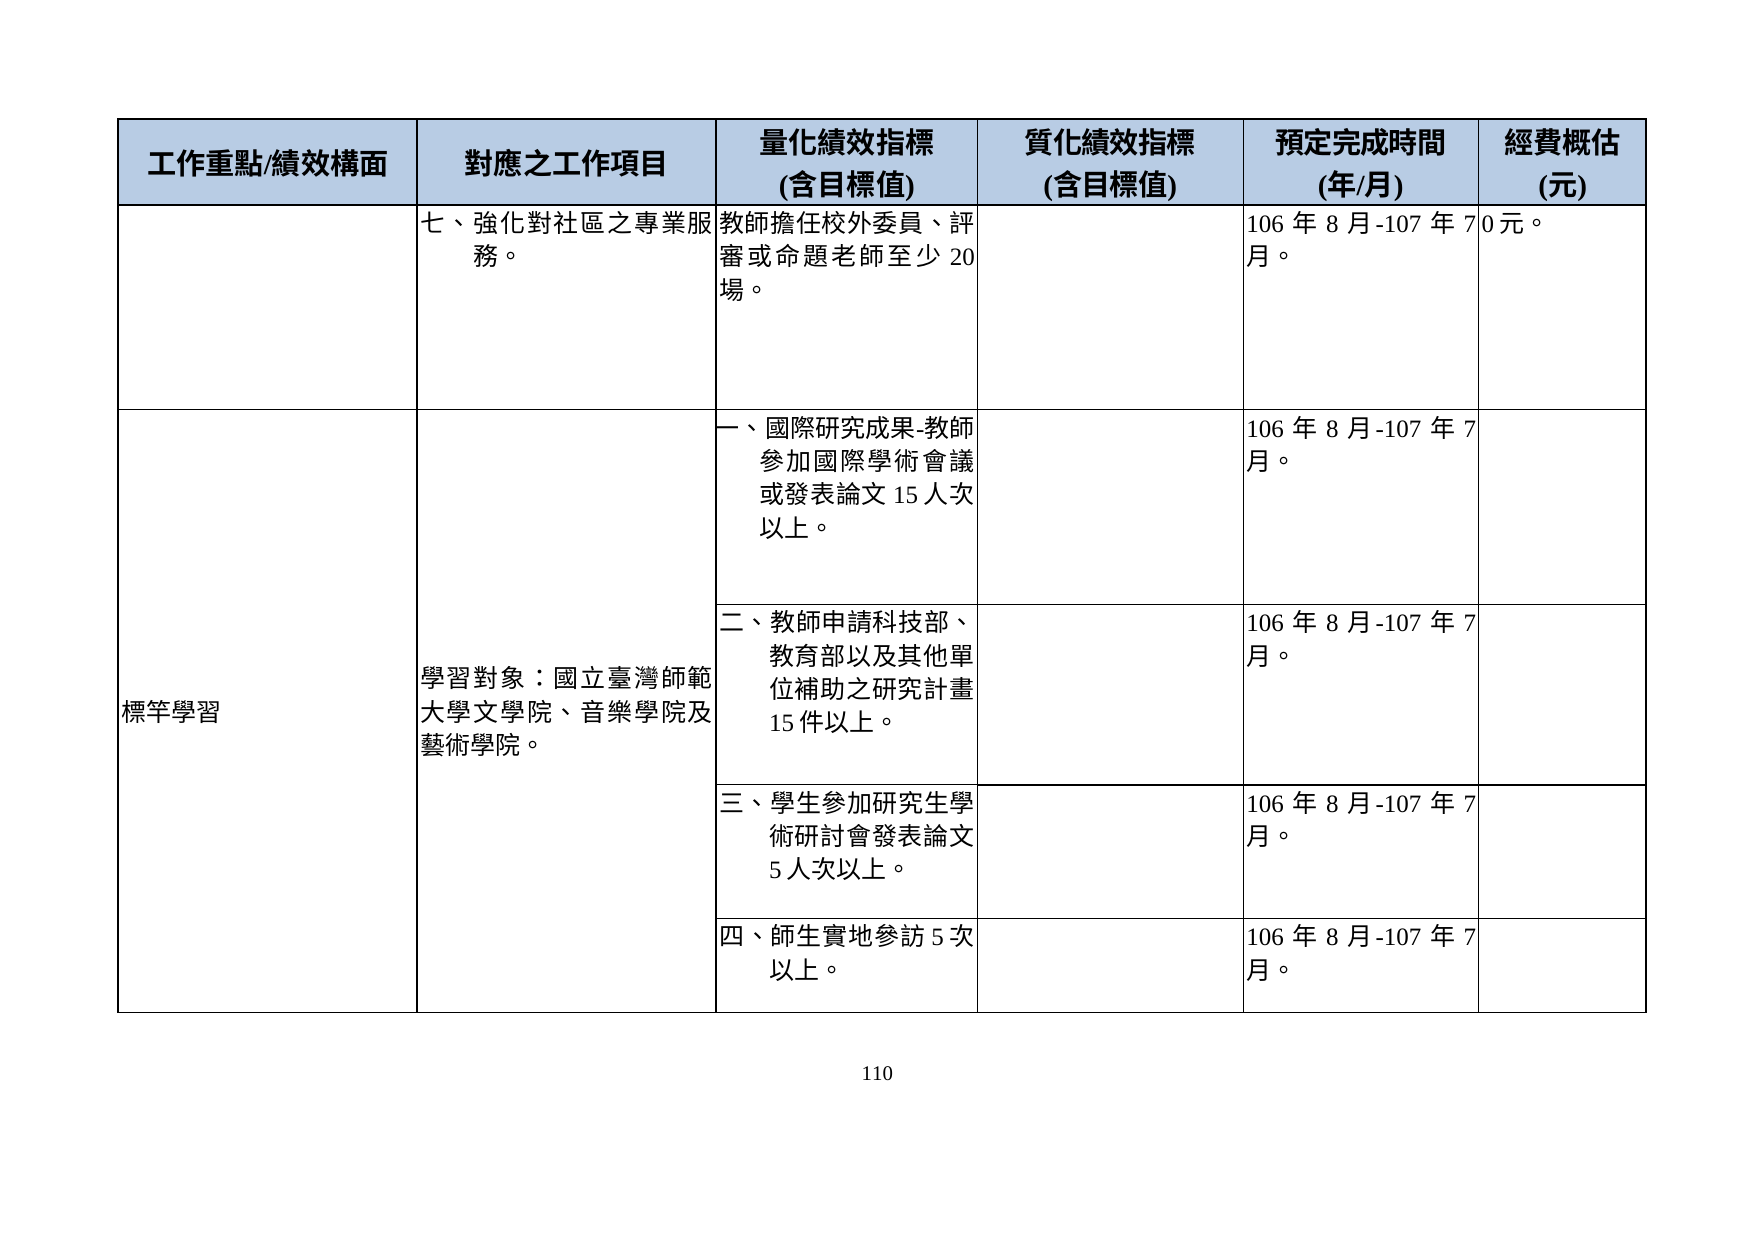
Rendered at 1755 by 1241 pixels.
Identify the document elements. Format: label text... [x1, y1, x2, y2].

table_cell 106年8月-107年7月。 [1244, 786, 1478, 917]
table_cell [978, 410, 1243, 603]
table_cell [978, 206, 1243, 409]
table_cell 0元。 [1479, 206, 1645, 409]
table_cell [1479, 410, 1645, 603]
table_cell 106年8月-107年7月。 [1244, 919, 1478, 1012]
table_cell [1479, 605, 1645, 784]
table_header 對應之工作項目 [418, 120, 715, 204]
table_cell 七、強化對社區之專業服務。 [418, 206, 715, 409]
table_cell [978, 786, 1243, 917]
table_header 質化績效指標 (含目標值) [978, 120, 1243, 204]
table_cell [978, 919, 1243, 1012]
table_cell [119, 206, 416, 409]
table_cell 學習對象：國立臺灣師範大學文學院、音樂學院及藝術學院。 [418, 410, 715, 1012]
table_cell [1479, 919, 1645, 1012]
table_cell 二、教師申請科技部、教育部以及其他單位補助之研究計畫15件以上。 [717, 605, 977, 784]
table_cell 教師擔任校外委員、評審或命題老師至少20場。 [717, 206, 977, 409]
table_cell 106年8月-107年7月。 [1244, 410, 1478, 603]
table_header 量化績效指標 (含目標值) [717, 120, 977, 204]
table_cell [1479, 786, 1645, 917]
table_header 預定完成時間 (年/月) [1244, 120, 1478, 204]
table_header 工作重點/績效構面 [119, 120, 416, 204]
table_cell 一、國際研究成果-教師參加國際學術會議或發表論文15人次以上。 [717, 410, 977, 603]
table_cell [978, 605, 1243, 784]
table_cell 106年8月-107年7月。 [1244, 605, 1478, 784]
table_cell 四、師生實地參訪5次以上。 [717, 919, 977, 1012]
table_cell 106年8月-107年7月。 [1244, 206, 1478, 409]
table_cell 標竿學習 [119, 410, 416, 1012]
table_cell 三、學生參加研究生學術研討會發表論文5人次以上。 [717, 785, 977, 917]
table_header 經費概估 (元) [1479, 120, 1645, 204]
